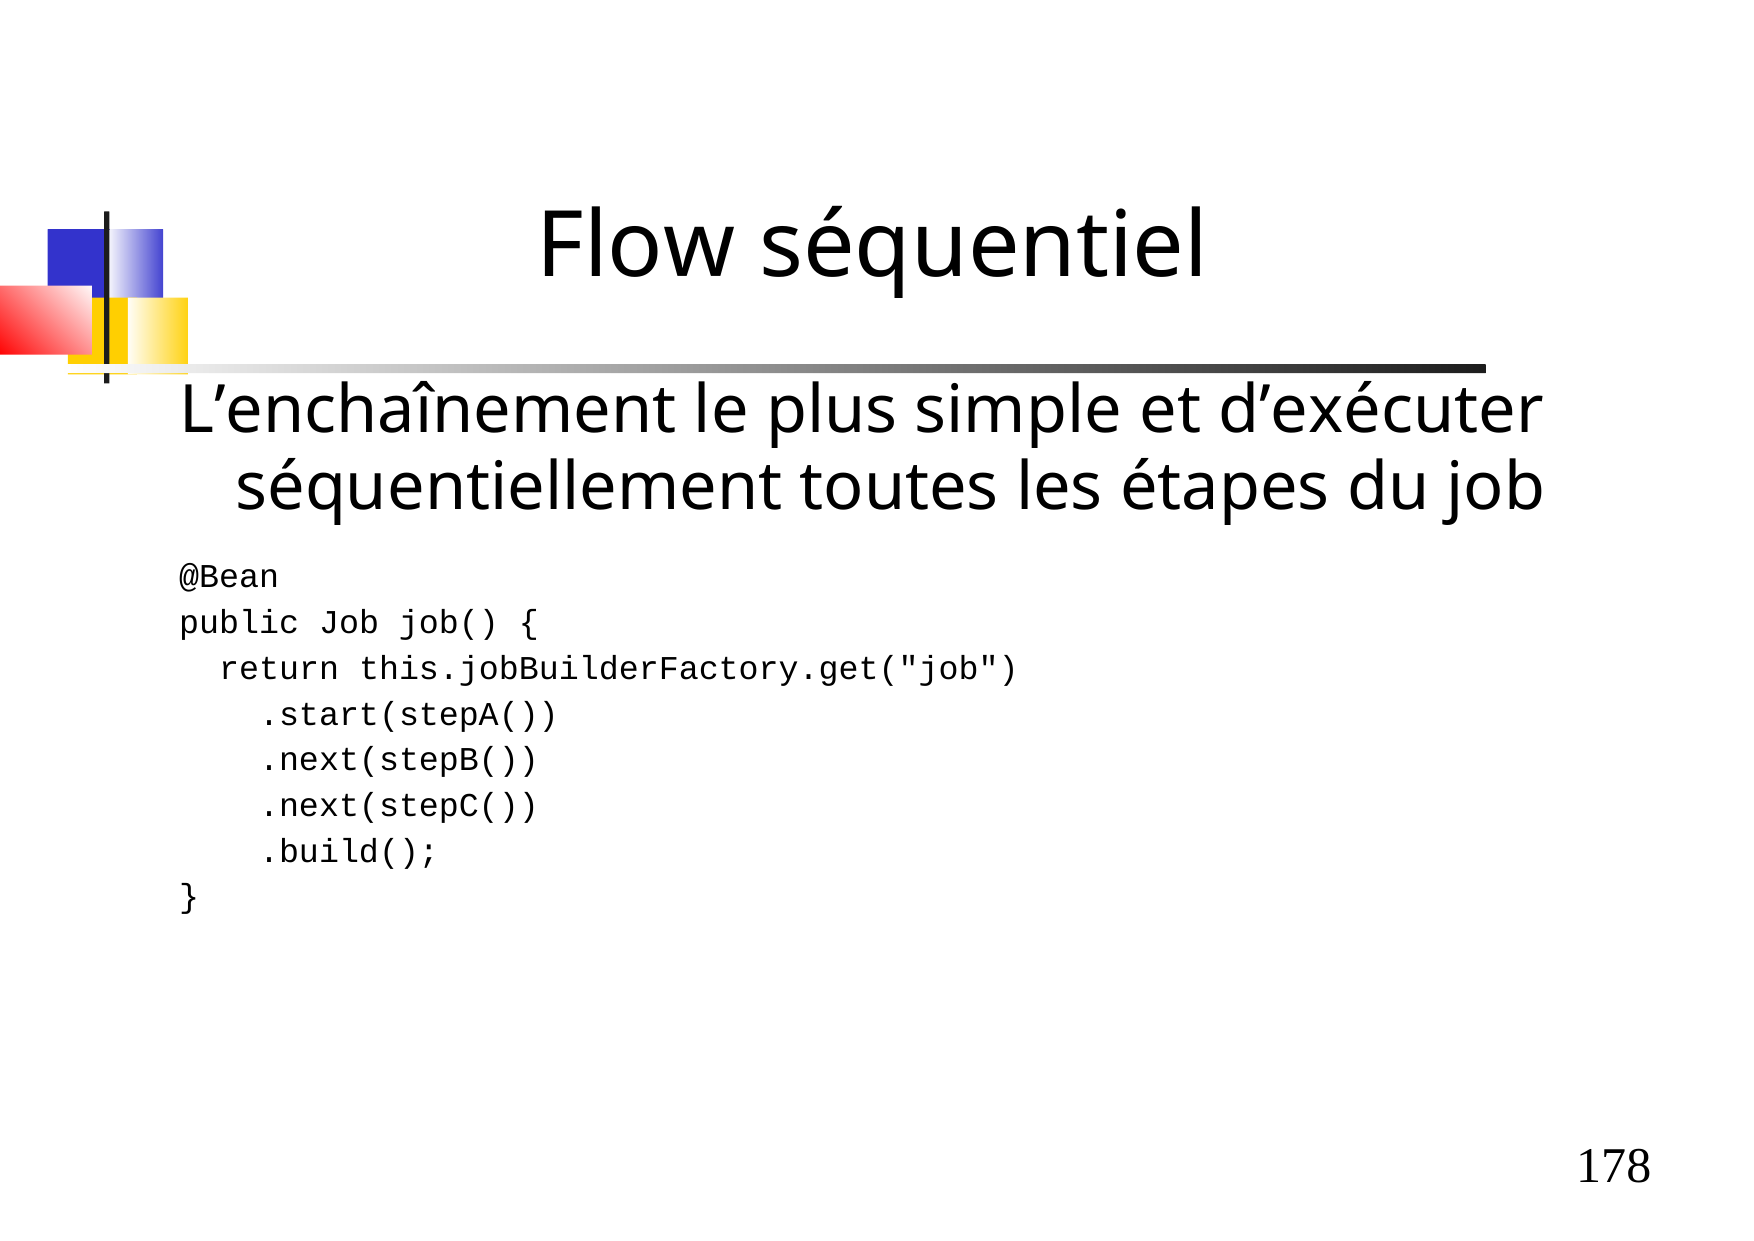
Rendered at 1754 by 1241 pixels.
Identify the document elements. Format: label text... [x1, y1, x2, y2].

list L’enchaînement le plus simple et d’exécuter séquentiellement toutes les étapes du job @Bean public Job job() { return this.jobBuilderFactory.get("job") .start(stepA()) .next(stepB()) .next(stepC()) .build(); } [179, 371, 1567, 1091]
title Flow séquentiel [179, 139, 1567, 351]
